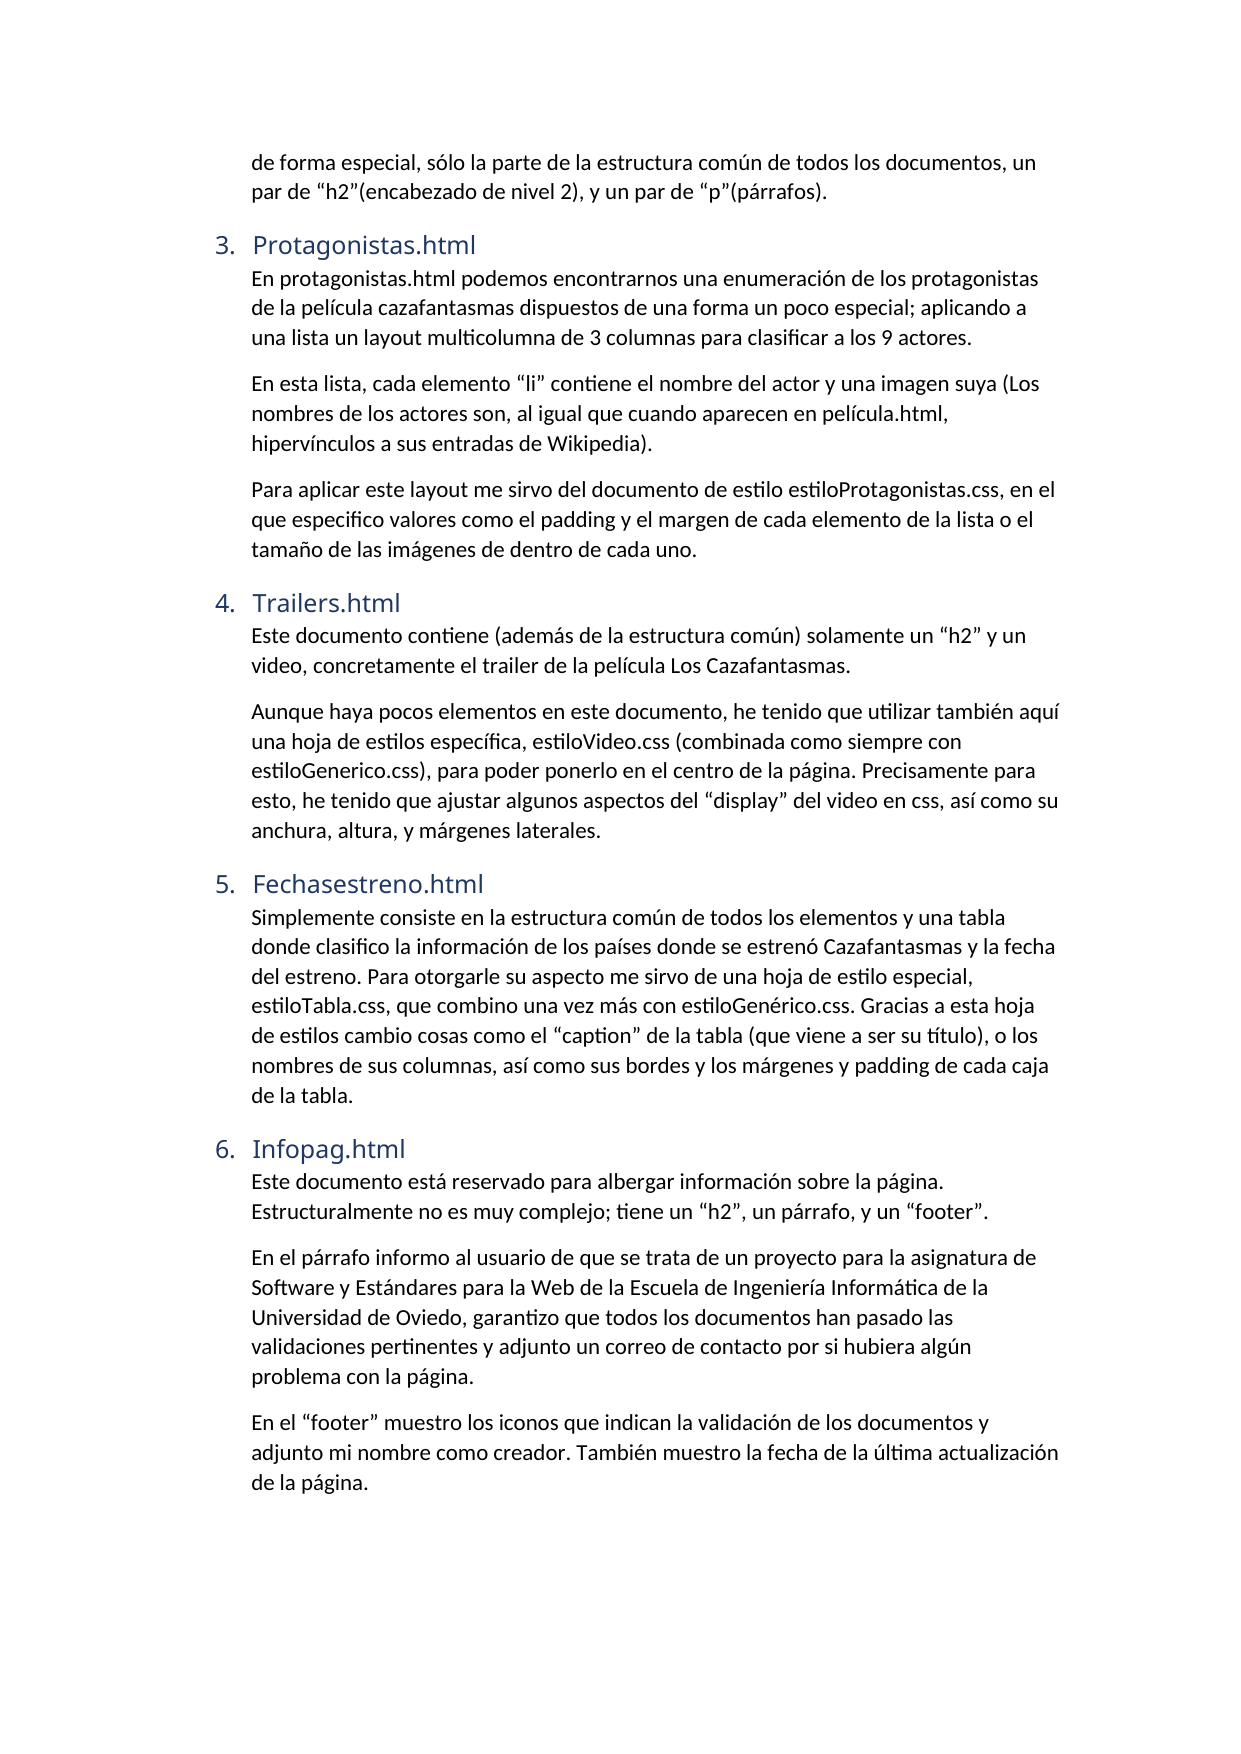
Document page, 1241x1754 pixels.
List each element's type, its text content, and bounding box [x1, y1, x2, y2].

text En esta lista, cada elemento “li” contiene el nombre del actor y una imagen suya (Los nombres de los actores son, al igual que cuando aparecen en película.html, hipervínculos a sus entradas de Wikipedia). [251, 369, 1063, 457]
list Infopag.html [215, 1131, 1063, 1165]
text Para aplicar este layout me sirvo del documento de estilo estiloProtagonistas.css, en el que especifico valores como el padding y el margen de cada elemento de la lista o el tamaño de las imágenes de dentro de cada uno. [251, 475, 1063, 563]
list Fechasestreno.html [215, 867, 1063, 901]
text Simplemente consiste en la estructura común de todos los elementos y una tabla donde clasifico la información de los países donde se estrenó Cazafantasmas y la fecha del estreno. Para otorgarle su aspecto me sirvo de una hoja de estilo especial, estiloTabla.css, que combino una vez más con estiloGenérico.css. Gracias a esta hoja de estilos cambio cosas como el “caption” de la tabla (que viene a ser su título), o los nombres de sus columnas, así como sus bordes y los márgenes y padding de cada caja de la tabla. [251, 903, 1063, 1109]
text En el párrafo informo al usuario de que se trata de un proyecto para la asignatura de Software y Estándares para la Web de la Escuela de Ingeniería Informática de la Universidad de Oviedo, garantizo que todos los documentos han pasado las validaciones pertinentes y adjunto un correo de contacto por si hubiera algún problema con la página. [251, 1243, 1063, 1390]
text de forma especial, sólo la parte de la estructura común de todos los documentos, un par de “h2”(encabezado de nivel 2), y un par de “p”(párrafos). [251, 148, 1063, 205]
text Aunque haya pocos elementos en este documento, he tenido que utilizar también aquí una hoja de estilos específica, estiloVideo.css (combinada como siempre con estiloGenerico.css), para poder ponerlo en el centro de la página. Precisamente para esto, he tenido que ajustar algunos aspectos del “display” del video en css, así como su anchura, altura, y márgenes laterales. [251, 697, 1063, 844]
text Este documento está reservado para albergar información sobre la página. Estructuralmente no es muy complejo; tiene un “h2”, un párrafo, y un “footer”. [251, 1167, 1063, 1225]
text Este documento contiene (además de la estructura común) solamente un “h2” y un video, concretamente el trailer de la película Los Cazafantasmas. [251, 621, 1063, 679]
text En protagonistas.html podemos encontrarnos una enumeración de los protagonistas de la película cazafantasmas dispuestos de una forma un poco especial; aplicando a una lista un layout multicolumna de 3 columnas para clasificar a los 9 actores. [251, 264, 1063, 351]
text En el “footer” muestro los iconos que indican la validación de los documentos y adjunto mi nombre como creador. También muestro la fecha de la última actualización de la página. [251, 1408, 1063, 1496]
list Protagonistas.html [215, 228, 1063, 262]
list Trailers.html [215, 585, 1063, 619]
